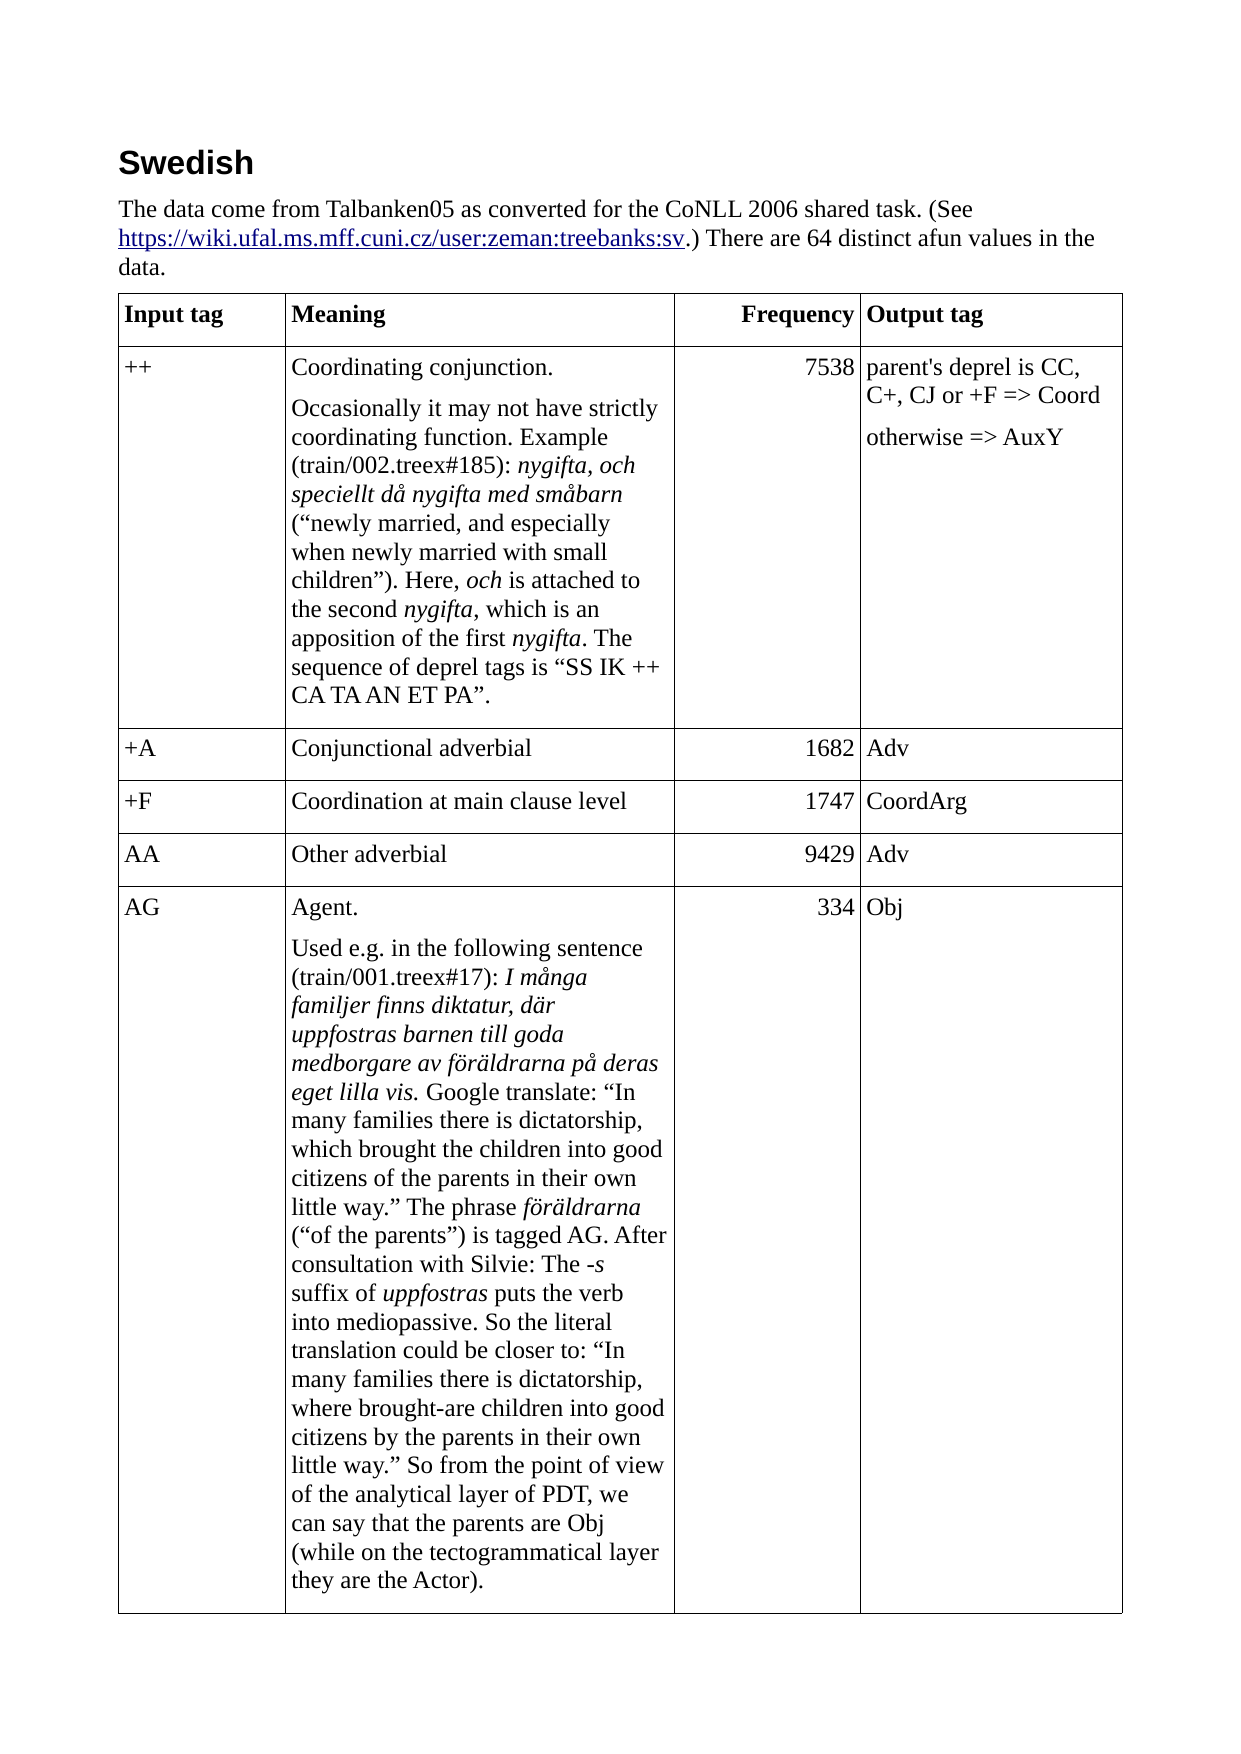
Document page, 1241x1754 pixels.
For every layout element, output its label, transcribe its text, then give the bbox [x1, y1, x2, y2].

table_header Output tag [861, 294, 1122, 346]
table_cell AA [119, 834, 285, 886]
table_cell 1747 [675, 781, 860, 833]
table_cell Other adverbial [286, 834, 674, 886]
table_header Meaning [286, 294, 674, 346]
table_cell Coordinating conjunction. Occasionally it may not have strictly coordinating function. Example (train/002.treex#185): nygifta, och speciellt då nygifta med småbarn (“newly married, and especially when newly married with small children”). Here, och is attached to the second nygifta, which is an apposition of the first nygifta. The sequence of deprel tags is “SS IK ++ CA TA AN ET PA”. [286, 347, 674, 727]
table_cell ++ [119, 347, 285, 727]
table_cell AG [119, 887, 285, 1612]
table_cell Coordination at main clause level [286, 781, 674, 833]
table_cell +A [119, 729, 285, 780]
table_cell Adv [861, 834, 1122, 886]
table_cell 9429 [675, 834, 860, 886]
table_cell +F [119, 781, 285, 833]
table_cell 7538 [675, 347, 860, 727]
table_cell CoordArg [861, 781, 1122, 833]
subtitle Swedish [118, 143, 1122, 182]
table_cell Adv [861, 729, 1122, 780]
table_cell 1682 [675, 729, 860, 780]
table_cell Conjunctional adverbial [286, 729, 674, 780]
table_header Frequency [675, 294, 860, 346]
text The data come from Talbanken05 as converted for the CoNLL 2006 shared task. (See https://wiki.ufal.ms.mff.cuni.cz/user:zeman:treebanks:sv.) There are 64 distinct afun values in the data. [118, 194, 1122, 281]
table_cell 334 [675, 887, 860, 1612]
table_cell Obj [861, 887, 1122, 1612]
table_header Input tag [119, 294, 285, 346]
table_cell parent's deprel is CC, C+, CJ or +F => Coord otherwise => AuxY [861, 347, 1122, 727]
table_cell Agent. Used e.g. in the following sentence (train/001.treex#17): I många familjer finns diktatur, där uppfostras barnen till goda medborgare av föräldrarna på deras eget lilla vis. Google translate: “In many families there is dictatorship, which brought the children into good citizens of the parents in their own little way.” The phrase föräldrarna (“of the parents”) is tagged AG. After consultation with Silvie: The -s suffix of uppfostras puts the verb into mediopassive. So the literal translation could be closer to: “In many families there is dictatorship, where brought-are children into good citizens by the parents in their own little way.” So from the point of view of the analytical layer of PDT, we can say that the parents are Obj (while on the tectogrammatical layer they are the Actor). [286, 887, 674, 1612]
